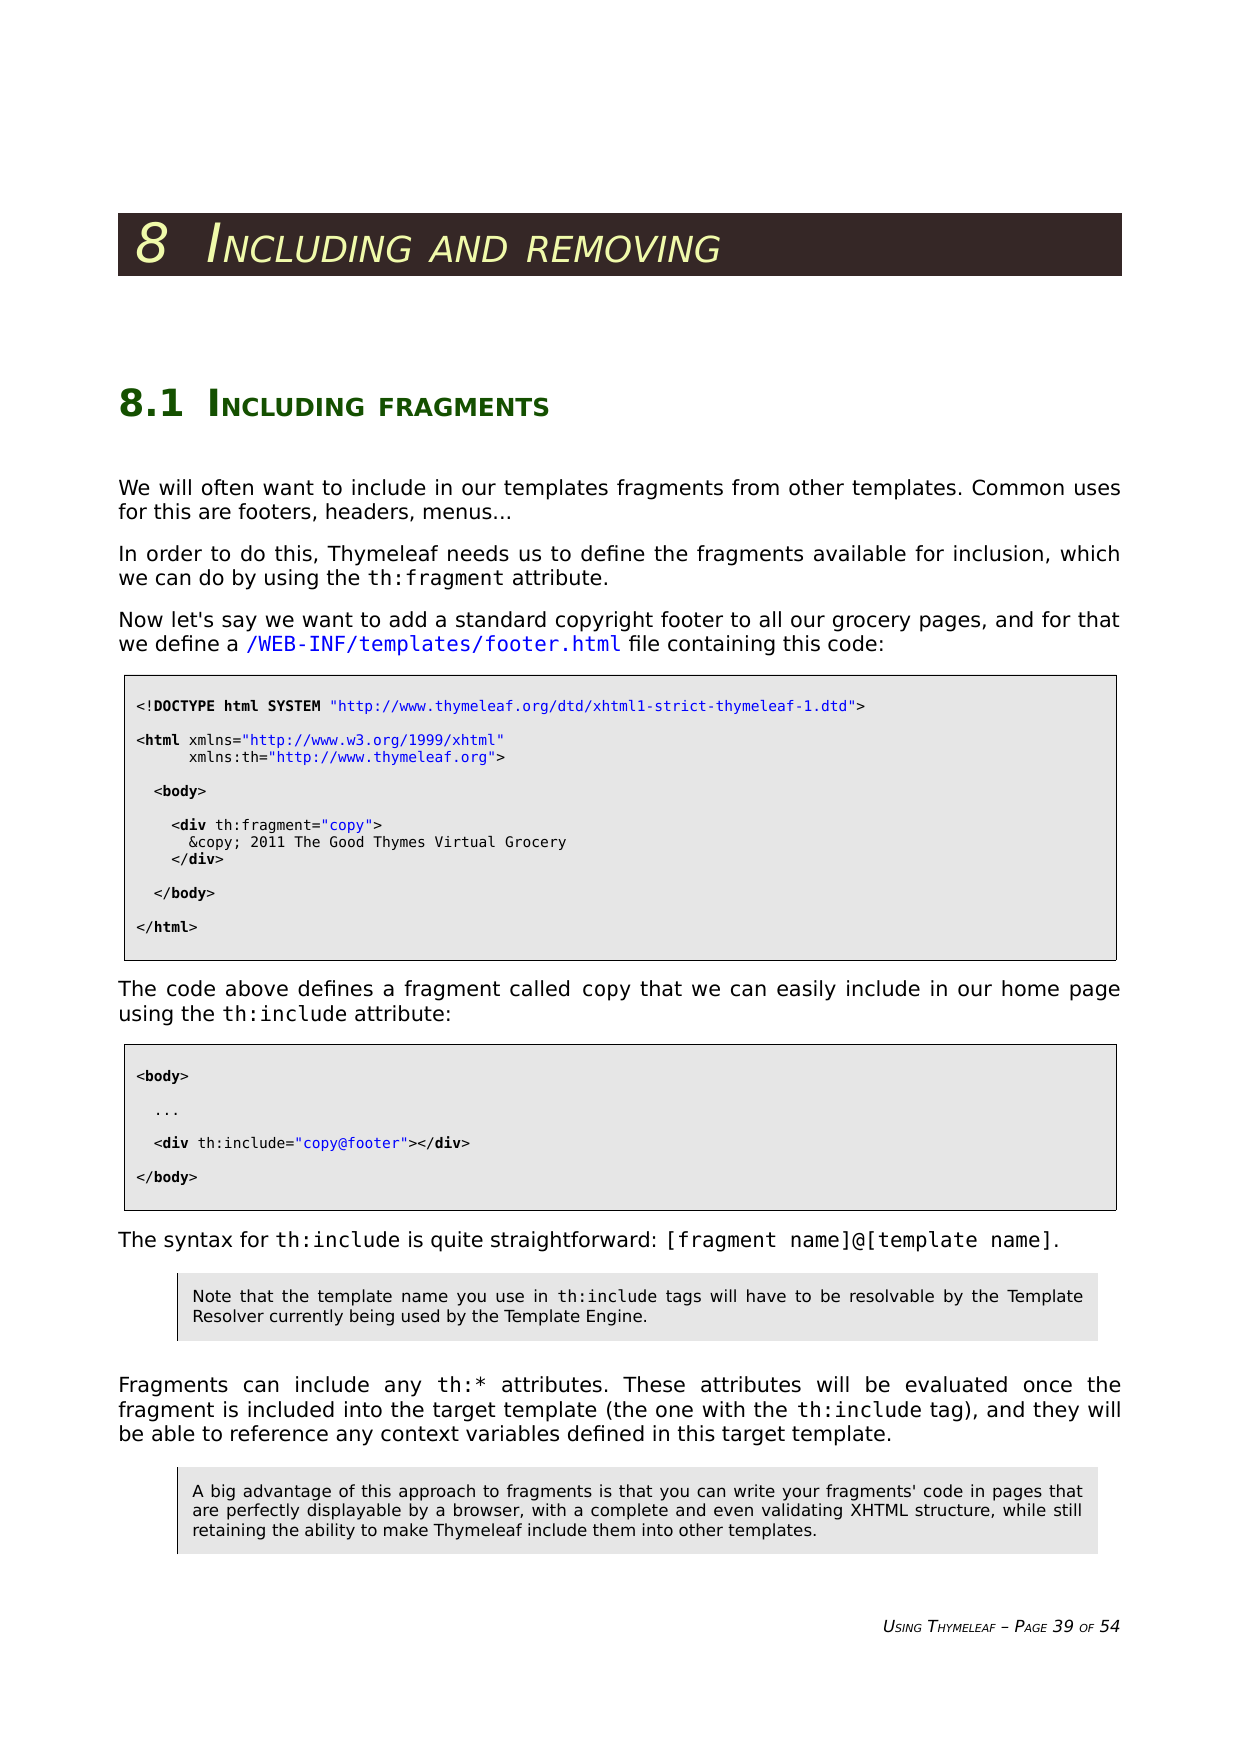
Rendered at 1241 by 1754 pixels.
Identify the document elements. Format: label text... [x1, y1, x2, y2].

text Fragments can include any th:* attributes. These attributes will be evaluated once the fragment is included into the target template (the one with the th:include tag), and they will be able to reference any context variables defined in this target template. [118, 1373, 1122, 1446]
text The syntax for th:include is quite straightforward: [fragment name]@[template name]. [118, 1228, 1122, 1252]
text Note that the template name you use in th:include tags will have to be resolvable by the Template Resolver currently being used by the Template Engine. [178, 1273, 1098, 1341]
text In order to do this, Thymeleaf needs us to define the fragments available for inclusion, which we can do by using the th:fragment attribute. [118, 542, 1122, 591]
text <body> ... <div th:include="copy@footer"></div> </body> [125, 1045, 1116, 1210]
subtitle Including and removing [118, 213, 1122, 276]
text The code above defines a fragment called copy that we can easily include in our home page using the th:include attribute: [118, 977, 1122, 1026]
subtitle Including fragments [118, 382, 1122, 426]
text We will often want to include in our templates fragments from other templates. Common uses for this are footers, headers, menus... [118, 476, 1122, 524]
text A big advantage of this approach to fragments is that you can write your fragments' code in pages that are perfectly displayable by a browser, with a complete and even validating XHTML structure, while still retaining the ability to make Thymeleaf include them into other templates. [178, 1467, 1098, 1554]
text <!DOCTYPE html SYSTEM "http://www.thymeleaf.org/dtd/xhtml1-strict-thymeleaf-1.dtd"> <html xmlns="http://www.w3.org/1999/xhtml" xmlns:th="http://www.thymeleaf.org"> <body> <div th:fragment="copy"> &copy; 2011 The Good Thymes Virtual Grocery </div> </body> </html> [125, 676, 1116, 960]
text Now let's say we want to add a standard copyright footer to all our grocery pages, and for that we define a /WEB-INF/templates/footer.html file containing this code: [118, 608, 1122, 657]
